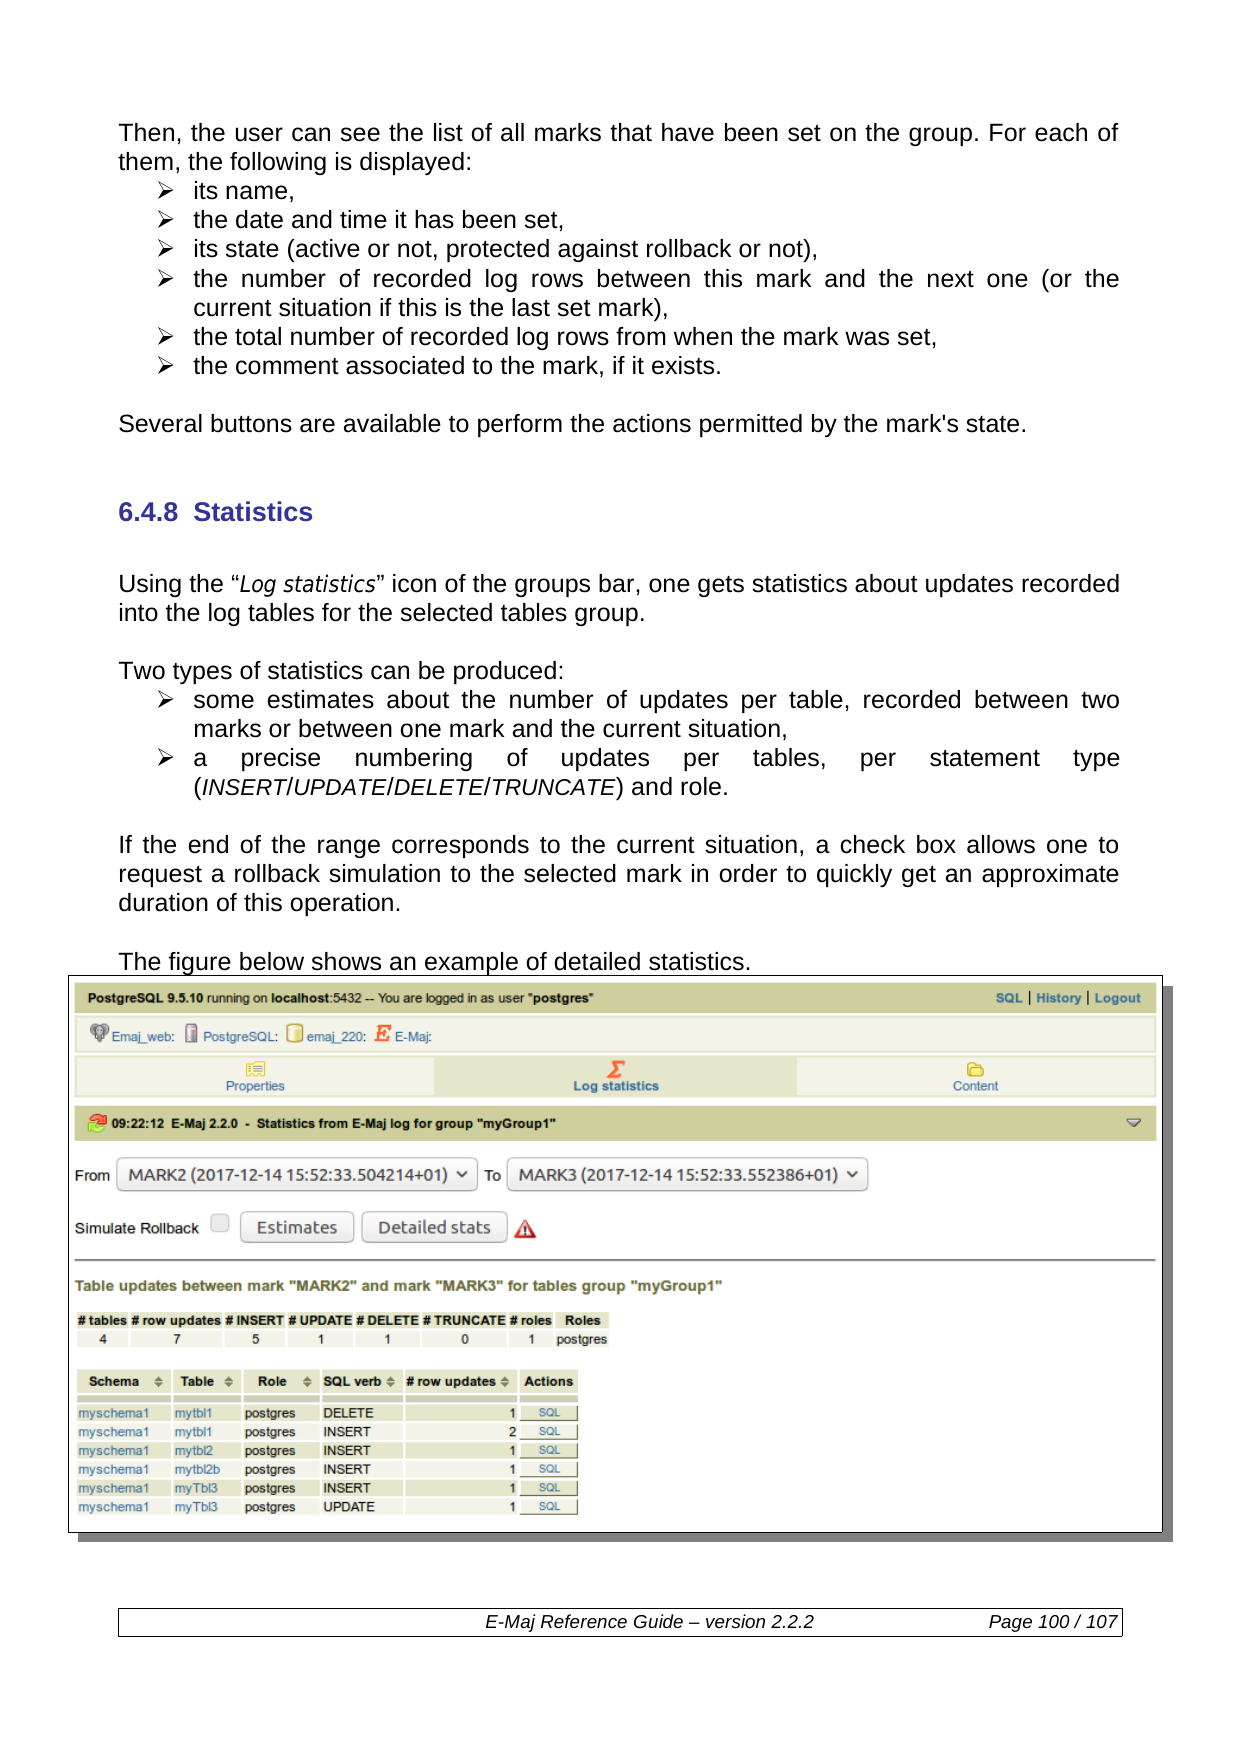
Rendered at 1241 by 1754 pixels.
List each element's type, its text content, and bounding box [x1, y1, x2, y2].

text Several buttons are available to perform the actions permitted by the mark's state. [118, 409, 1122, 438]
list some estimates about the number of updates per table, recorded between two marks or between one mark and the current situation, [156, 685, 1122, 743]
list a precise numbering of updates per tables, per statement type (INSERT/UPDATE/DELETE/TRUNCATE) and role. [156, 743, 1122, 801]
list the date and time it has been set, [156, 205, 1122, 234]
text Using the “Log statistics” icon of the groups bar, one gets statistics about updates recorded into the log tables for the selected tables group. [118, 568, 1122, 627]
list its state (active or not, protected against rollback or not), [156, 234, 1122, 263]
picture [70, 978, 1159, 1529]
text If the end of the range corresponds to the current situation, a check box allows one to request a rollback simulation to the selected mark in order to quickly get an approximate duration of this operation. [118, 830, 1122, 917]
list the number of recorded log rows between this mark and the next one (or the current situation if this is the last set mark), [156, 263, 1122, 322]
list the comment associated to the mark, if it exists. [156, 351, 1122, 380]
text Two types of statistics can be produced: [118, 656, 1122, 685]
list the total number of recorded log rows from when the mark was set, [156, 322, 1122, 351]
text Then, the user can see the list of all marks that have been set on the group. For each of them, the following is displayed: [118, 118, 1122, 176]
subtitle Statistics [118, 496, 1122, 527]
list its name, [156, 176, 1122, 205]
text The figure below shows an example of detailed statistics. [118, 946, 1122, 975]
